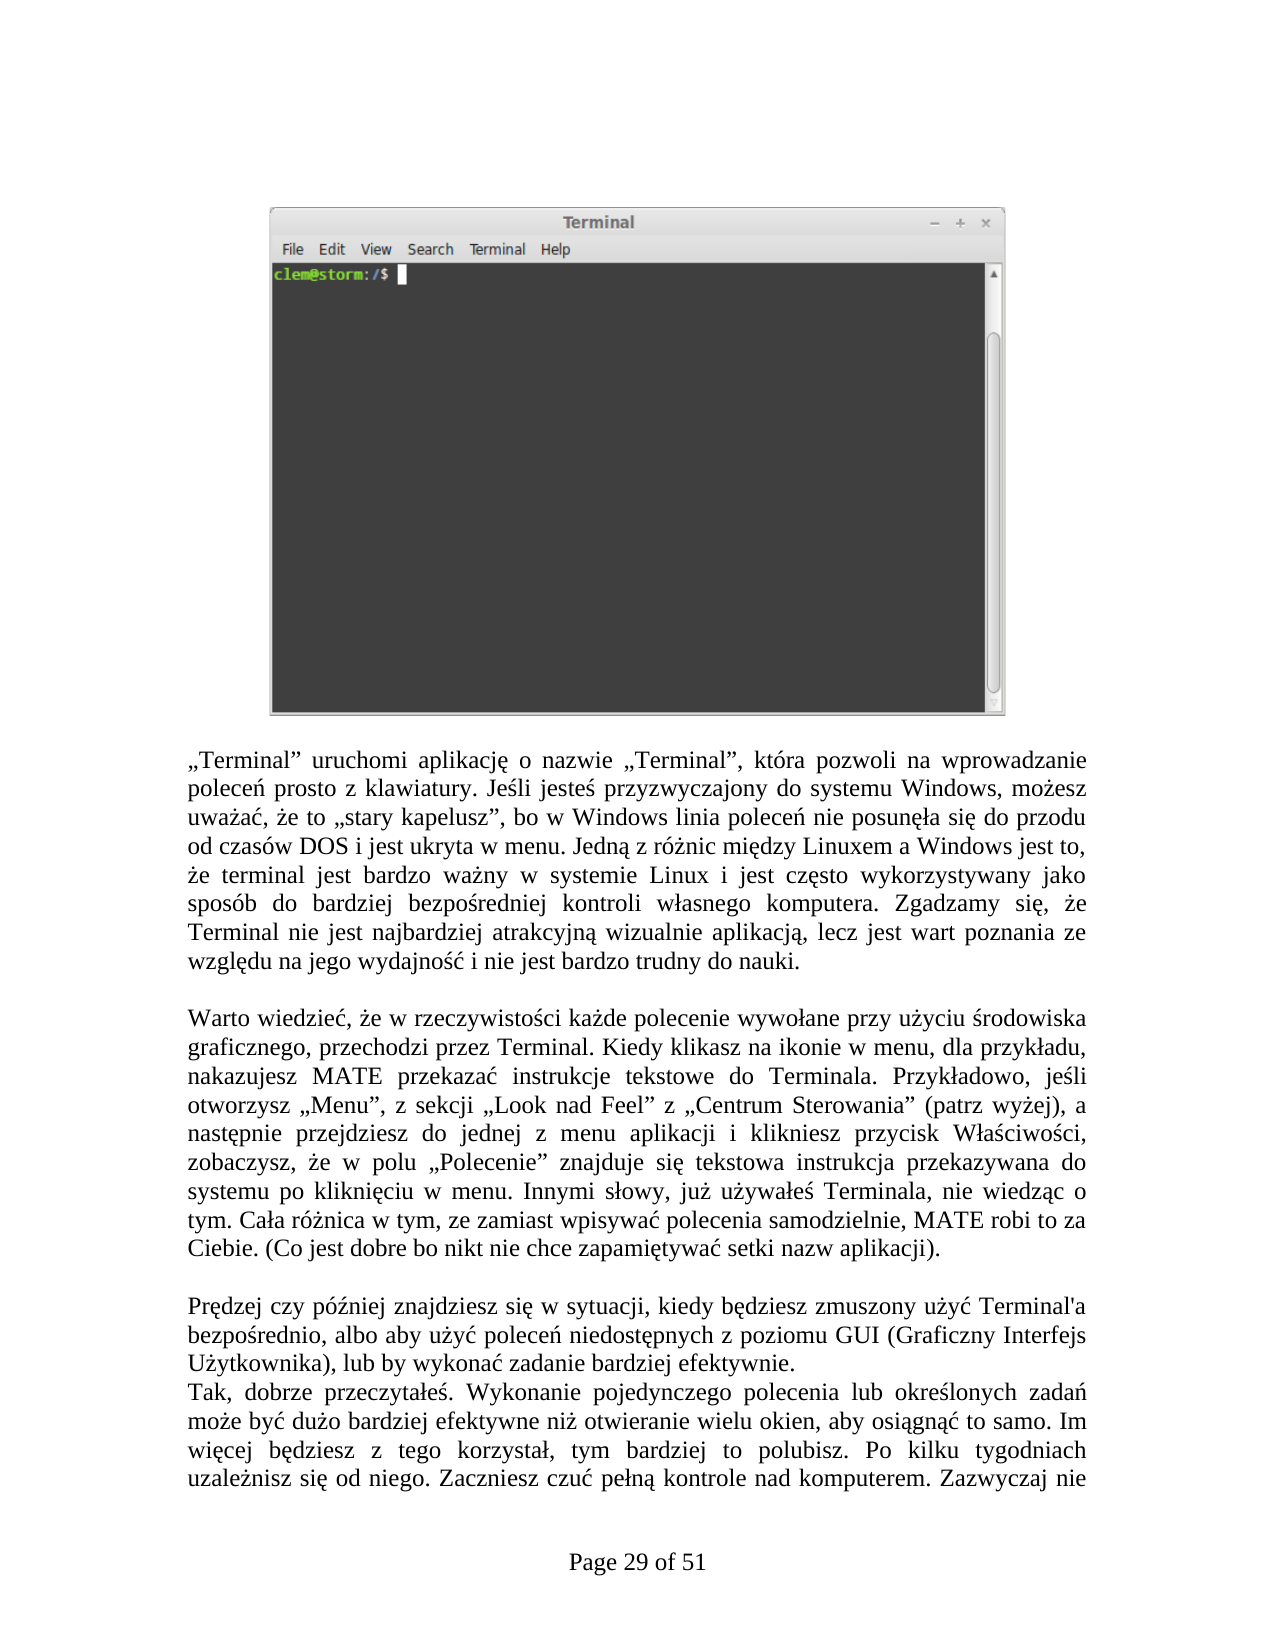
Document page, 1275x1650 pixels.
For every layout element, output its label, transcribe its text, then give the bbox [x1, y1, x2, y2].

text „Terminal” uruchomi aplikację o nazwie „Terminal”, która pozwoli na wprowadzanie poleceń prosto z klawiatury. Jeśli jesteś przyzwyczajony do systemu Windows, możesz uważać, że to „stary kapelusz”, bo w Windows linia poleceń nie posunęła się do przodu od czasów DOS i jest ukryta w menu. Jedną z różnic między Linuxem a Windows jest to, że terminal jest bardzo ważny w systemie Linux i jest często wykorzystywany jako sposób do bardziej bezpośredniej kontroli własnego komputera. Zgadzamy się, że Terminal nie jest najbardziej atrakcyjną wizualnie aplikacją, lecz jest wart poznania ze względu na jego wydajność i nie jest bardzo trudny do nauki. [187, 745, 1087, 975]
text Prędzej czy później znajdziesz się w sytuacji, kiedy będziesz zmuszony użyć Terminal'a bezpośrednio, albo aby użyć poleceń niedostępnych z poziomu GUI (Graficzny Interfejs Użytkownika), lub by wykonać zadanie bardziej efektywnie. [187, 1291, 1087, 1377]
text Tak, dobrze przeczytałeś. Wykonanie pojedynczego polecenia lub określonych zadań może być dużo bardziej efektywne niż otwieranie wielu okien, aby osiągnąć to samo. Im więcej będziesz z tego korzystał, tym bardziej to polubisz. Po kilku tygodniach uzależnisz się od niego. Zaczniesz czuć pełną kontrole nad komputerem. Zazwyczaj nie [187, 1377, 1087, 1492]
picture [269, 207, 1006, 716]
text Warto wiedzieć, że w rzeczywistości każde polecenie wywołane przy użyciu środowiska graficznego, przechodzi przez Terminal. Kiedy klikasz na ikonie w menu, dla przykładu, nakazujesz MATE przekazać instrukcje tekstowe do Terminala. Przykładowo, jeśli otworzysz „Menu”, z sekcji „Look nad Feel” z „Centrum Sterowania” (patrz wyżej), a następnie przejdziesz do jednej z menu aplikacji i klikniesz przycisk Właściwości, zobaczysz, że w polu „Polecenie” znajduje się tekstowa instrukcja przekazywana do systemu po kliknięciu w menu. Innymi słowy, już używałeś Terminala, nie wiedząc o tym. Cała różnica w tym, ze zamiast wpisywać polecenia samodzielnie, MATE robi to za Ciebie. (Co jest dobre bo nikt nie chce zapamiętywać setki nazw aplikacji). [187, 1003, 1087, 1262]
